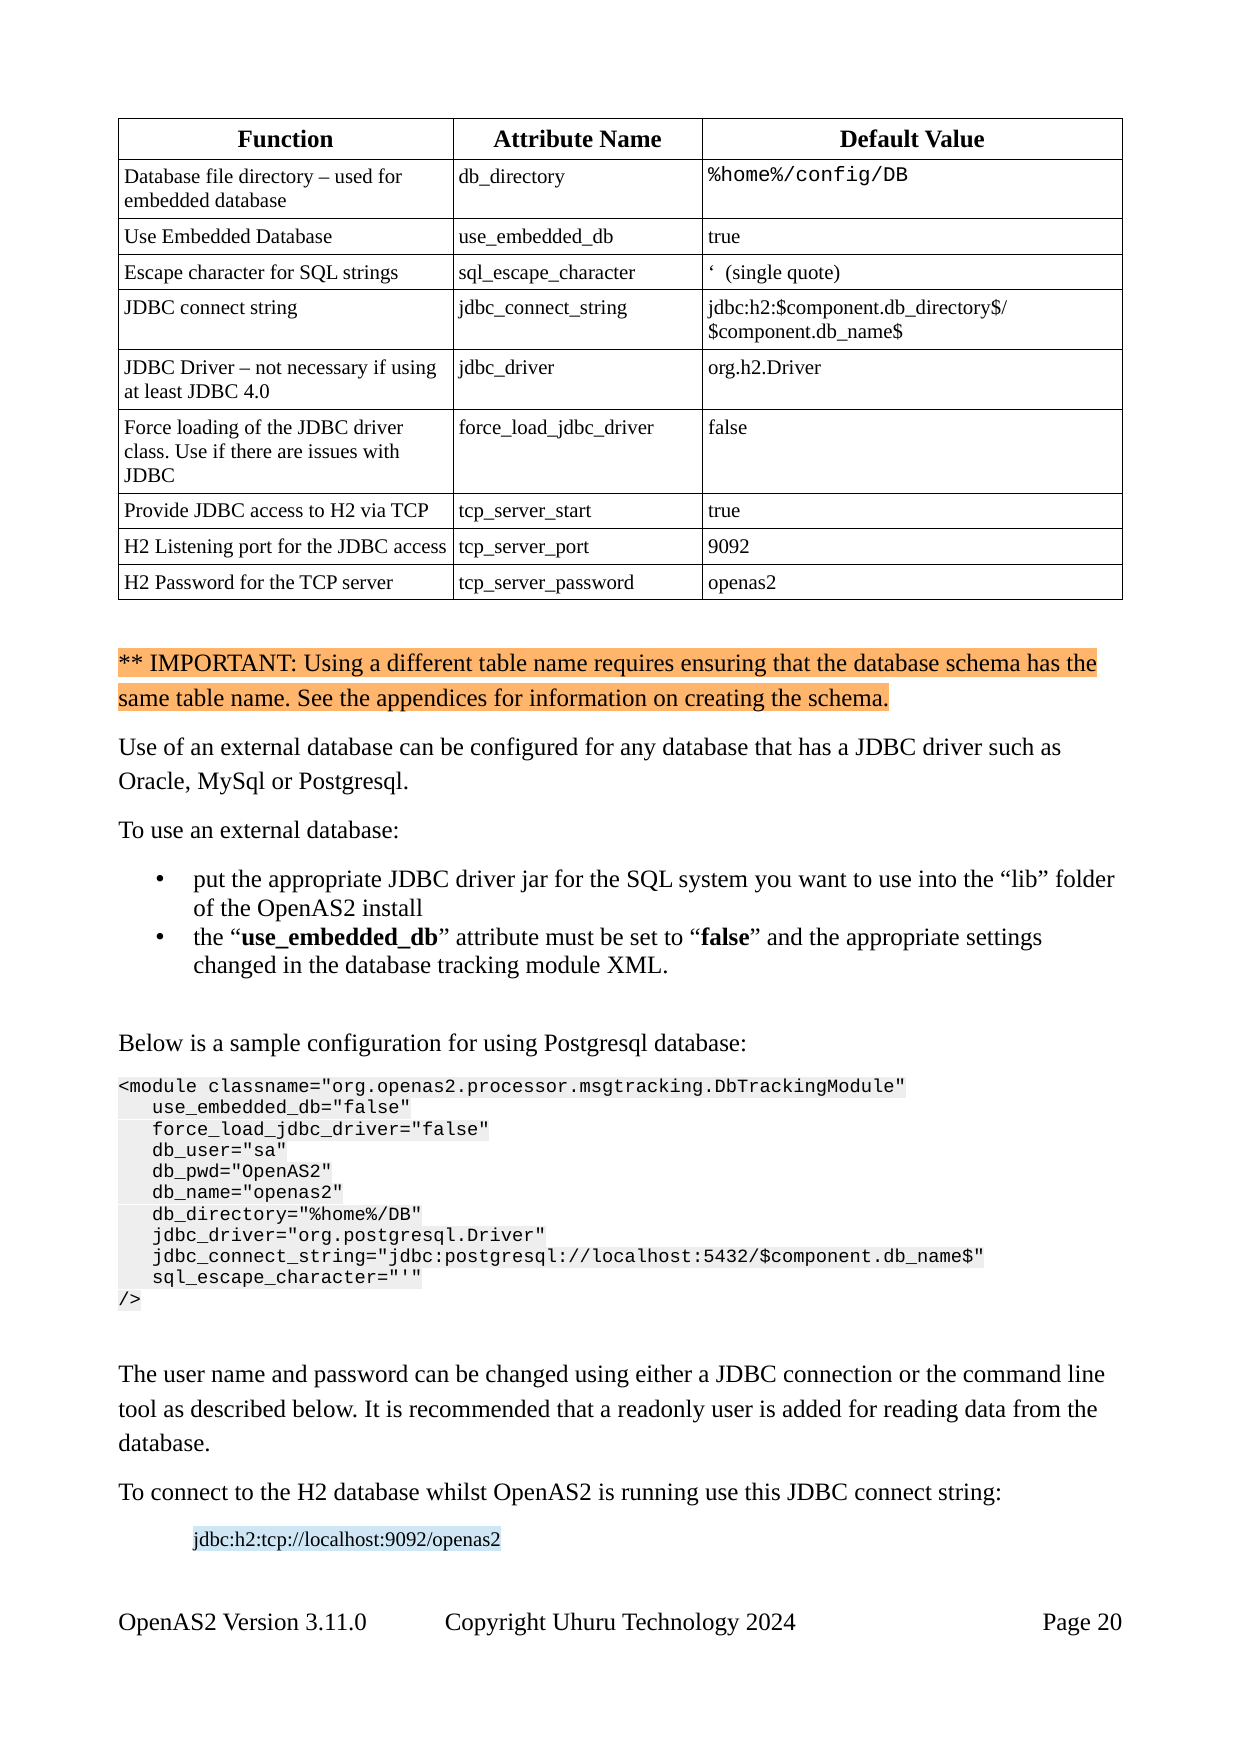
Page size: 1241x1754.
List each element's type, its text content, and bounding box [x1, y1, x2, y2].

text To connect to the H2 database whilst OpenAS2 is running use this JDBC connect string: [118, 1477, 1122, 1506]
table_cell org.h2.Driver [703, 350, 1122, 409]
table_cell JDBC Driver – not necessary if using at least JDBC 4.0 [119, 350, 453, 409]
text Below is a sample configuration for using Postgresql database: [118, 1028, 1122, 1057]
table_cell Use Embedded Database [119, 219, 453, 254]
table_cell JDBC connect string [119, 290, 453, 349]
table_cell force_load_jdbc_driver [454, 410, 702, 492]
table_cell ‘ (single quote) [703, 255, 1122, 289]
text db_name="openas2" [118, 1183, 1122, 1204]
list put the appropriate JDBC driver jar for the SQL system you want to use into the “lib” folder of the OpenAS2 install [156, 864, 1122, 922]
text jdbc:h2:tcp://localhost:9092/openas2 [193, 1526, 1122, 1551]
table_cell true [703, 494, 1122, 528]
text db_pwd="OpenAS2" [118, 1162, 1122, 1183]
text To use an external database: [118, 815, 1122, 844]
text The user name and password can be changed using either a JDBC connection or the command line tool as described below. It is recommended that a readonly user is added for reading data from the database. [118, 1359, 1122, 1457]
table_cell sql_escape_character [454, 255, 702, 289]
table_header Default Value [703, 119, 1122, 158]
text db_user="sa" [118, 1141, 1122, 1162]
table_cell openas2 [703, 565, 1122, 599]
table_cell db_directory [454, 160, 702, 218]
table_cell jdbc_driver [454, 350, 702, 409]
text jdbc_driver="org.postgresql.Driver" [118, 1226, 1122, 1247]
table_cell false [703, 410, 1122, 492]
table_cell Provide JDBC access to H2 via TCP [119, 494, 453, 528]
table_cell true [703, 219, 1122, 254]
table_cell tcp_server_port [454, 529, 702, 564]
table_header Function [119, 119, 453, 158]
text force_load_jdbc_driver="false" [118, 1119, 1122, 1141]
text /> [118, 1289, 1122, 1311]
table_cell use_embedded_db [454, 219, 702, 254]
text <module classname="org.openas2.processor.msgtracking.DbTrackingModule" [118, 1077, 1122, 1098]
table_cell jdbc:h2:$component.db_directory$/$component.db_name$ [703, 290, 1122, 349]
table_cell 9092 [703, 529, 1122, 564]
text ** IMPORTANT: Using a different table name requires ensuring that the database schema has the same table name. See the appendices for information on creating the schema. [118, 648, 1122, 711]
text jdbc_connect_string="jdbc:postgresql://localhost:5432/$component.db_name$" [118, 1247, 1122, 1268]
list the “use_embedded_db” attribute must be set to “false” and the appropriate settings changed in the database tracking module XML. [156, 922, 1122, 979]
text use_embedded_db="false" [118, 1098, 1122, 1119]
table_cell tcp_server_start [454, 494, 702, 528]
table_cell H2 Password for the TCP server [119, 565, 453, 599]
table_cell Database file directory – used for embedded database [119, 160, 453, 218]
table_cell Escape character for SQL strings [119, 255, 453, 289]
table_cell Force loading of the JDBC driver class. Use if there are issues with JDBC [119, 410, 453, 492]
table_cell jdbc_connect_string [454, 290, 702, 349]
table_header Attribute Name [454, 119, 702, 158]
table_cell tcp_server_password [454, 565, 702, 599]
text db_directory="%home%/DB" [118, 1204, 1122, 1226]
text Use of an external database can be configured for any database that has a JDBC driver such as Oracle, MySql or Postgresql. [118, 732, 1122, 795]
table_cell H2 Listening port for the JDBC access [119, 529, 453, 564]
table_cell %home%/config/DB [703, 160, 1122, 218]
text sql_escape_character="'" [118, 1268, 1122, 1289]
